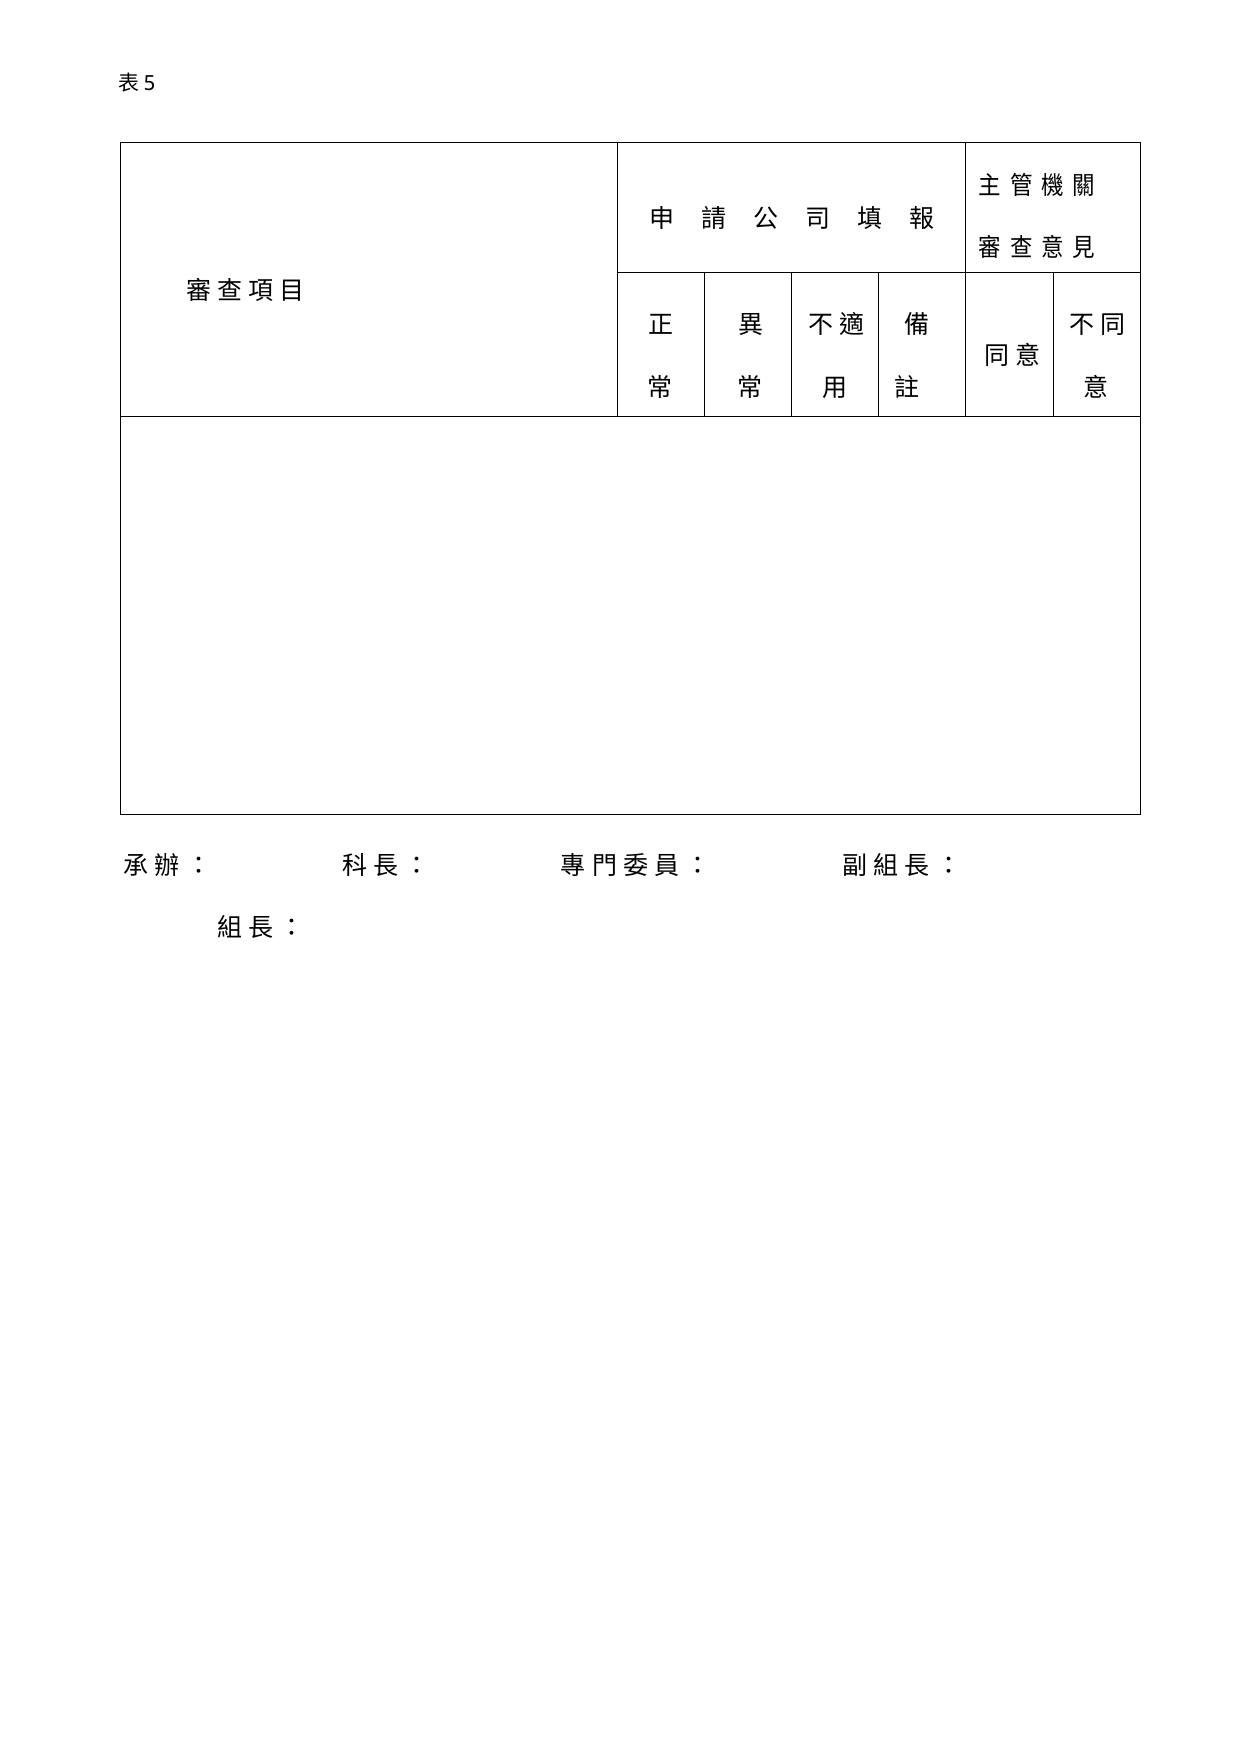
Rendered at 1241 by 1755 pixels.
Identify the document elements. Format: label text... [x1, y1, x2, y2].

table_header 申 請 公 司 填 報 [618, 143, 965, 272]
table_cell 正 常 [618, 273, 704, 416]
table_header 主管機關 審查意見 [966, 143, 1140, 272]
table_cell 不適用 [792, 273, 878, 416]
table_cell 不同意 [1054, 273, 1140, 416]
table_header 審查項目 [121, 143, 617, 416]
table_cell 同意 [966, 273, 1053, 416]
table_cell 異 常 [705, 273, 791, 416]
subtitle 承辦： 科長： 專門委員： 副組長： 組長： [120, 822, 1120, 947]
table_cell [121, 417, 1140, 814]
table_cell 備 註 [879, 273, 965, 416]
